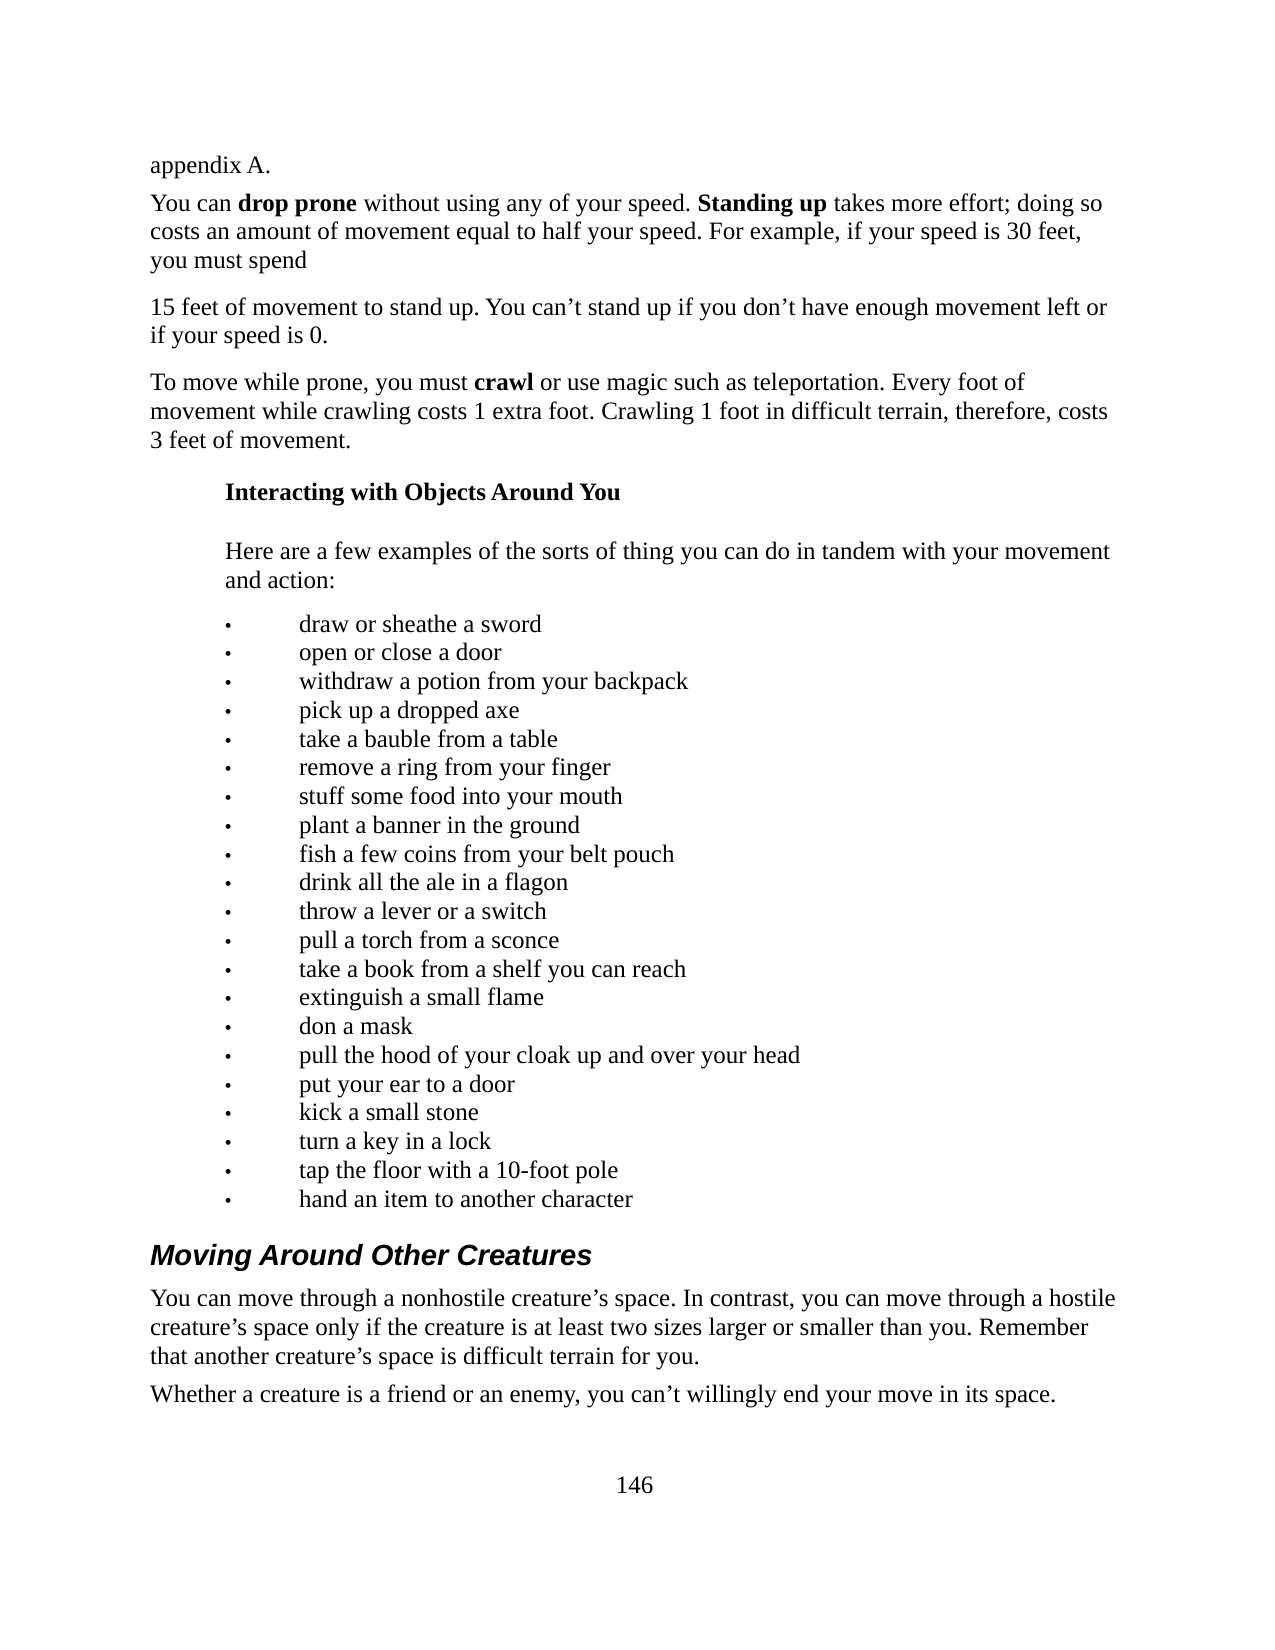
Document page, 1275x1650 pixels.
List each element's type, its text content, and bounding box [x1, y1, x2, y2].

text Whether a creature is a friend or an enemy, you can’t willingly end your move in its space. [150, 1379, 1125, 1407]
list take a bauble from a table [225, 724, 1125, 752]
list take a book from a shelf you can reach [225, 954, 1125, 982]
list pick up a dropped axe [225, 695, 1125, 724]
list fish a few coins from your belt pouch [225, 839, 1125, 867]
list stuff some food into your mouth [225, 781, 1125, 810]
list kick a small stone [225, 1097, 1125, 1126]
text Interacting with Objects Around You [225, 477, 1125, 506]
list turn a key in a lock [225, 1126, 1125, 1155]
list pull the hood of your cloak up and over your head [225, 1040, 1125, 1069]
list remove a ring from your finger [225, 752, 1125, 781]
list extinguish a small flame [225, 982, 1125, 1011]
list pull a torch from a sconce [225, 925, 1125, 954]
text 15 feet of movement to stand up. You can’t stand up if you don’t have enough movement left or if your speed is 0. [150, 292, 1125, 349]
subtitle Moving Around Other Creatures [150, 1237, 1125, 1271]
text appendix A. [150, 150, 1125, 179]
list tap the floor with a 10-foot pole [225, 1155, 1125, 1184]
list don a mask [225, 1011, 1125, 1040]
text You can drop prone without using any of your speed. Standing up takes more effort; doing so costs an amount of movement equal to half your speed. For example, if your speed is 30 feet, you must spend [150, 188, 1125, 274]
list throw a lever or a switch [225, 896, 1125, 925]
list withdraw a potion from your backpack [225, 666, 1125, 695]
text To move while prone, you must crawl or use magic such as teleportation. Every foot of movement while crawling costs 1 extra foot. Crawling 1 foot in difficult terrain, therefore, costs 3 feet of movement. [150, 367, 1125, 453]
list drink all the ale in a flagon [225, 867, 1125, 896]
text You can move through a nonhostile creature’s space. In contrast, you can move through a hostile creature’s space only if the creature is at least two sizes larger or smaller than you. Remember that another creature’s space is difficult terrain for you. [150, 1283, 1125, 1370]
list put your ear to a door [225, 1069, 1125, 1097]
list hand an item to another character [225, 1184, 1125, 1212]
text Here are a few examples of the sorts of thing you can do in tandem with your movement and action: [225, 536, 1125, 594]
list draw or sheathe a sword [225, 609, 1125, 637]
list plant a banner in the ground [225, 810, 1125, 839]
list open or close a door [225, 637, 1125, 666]
